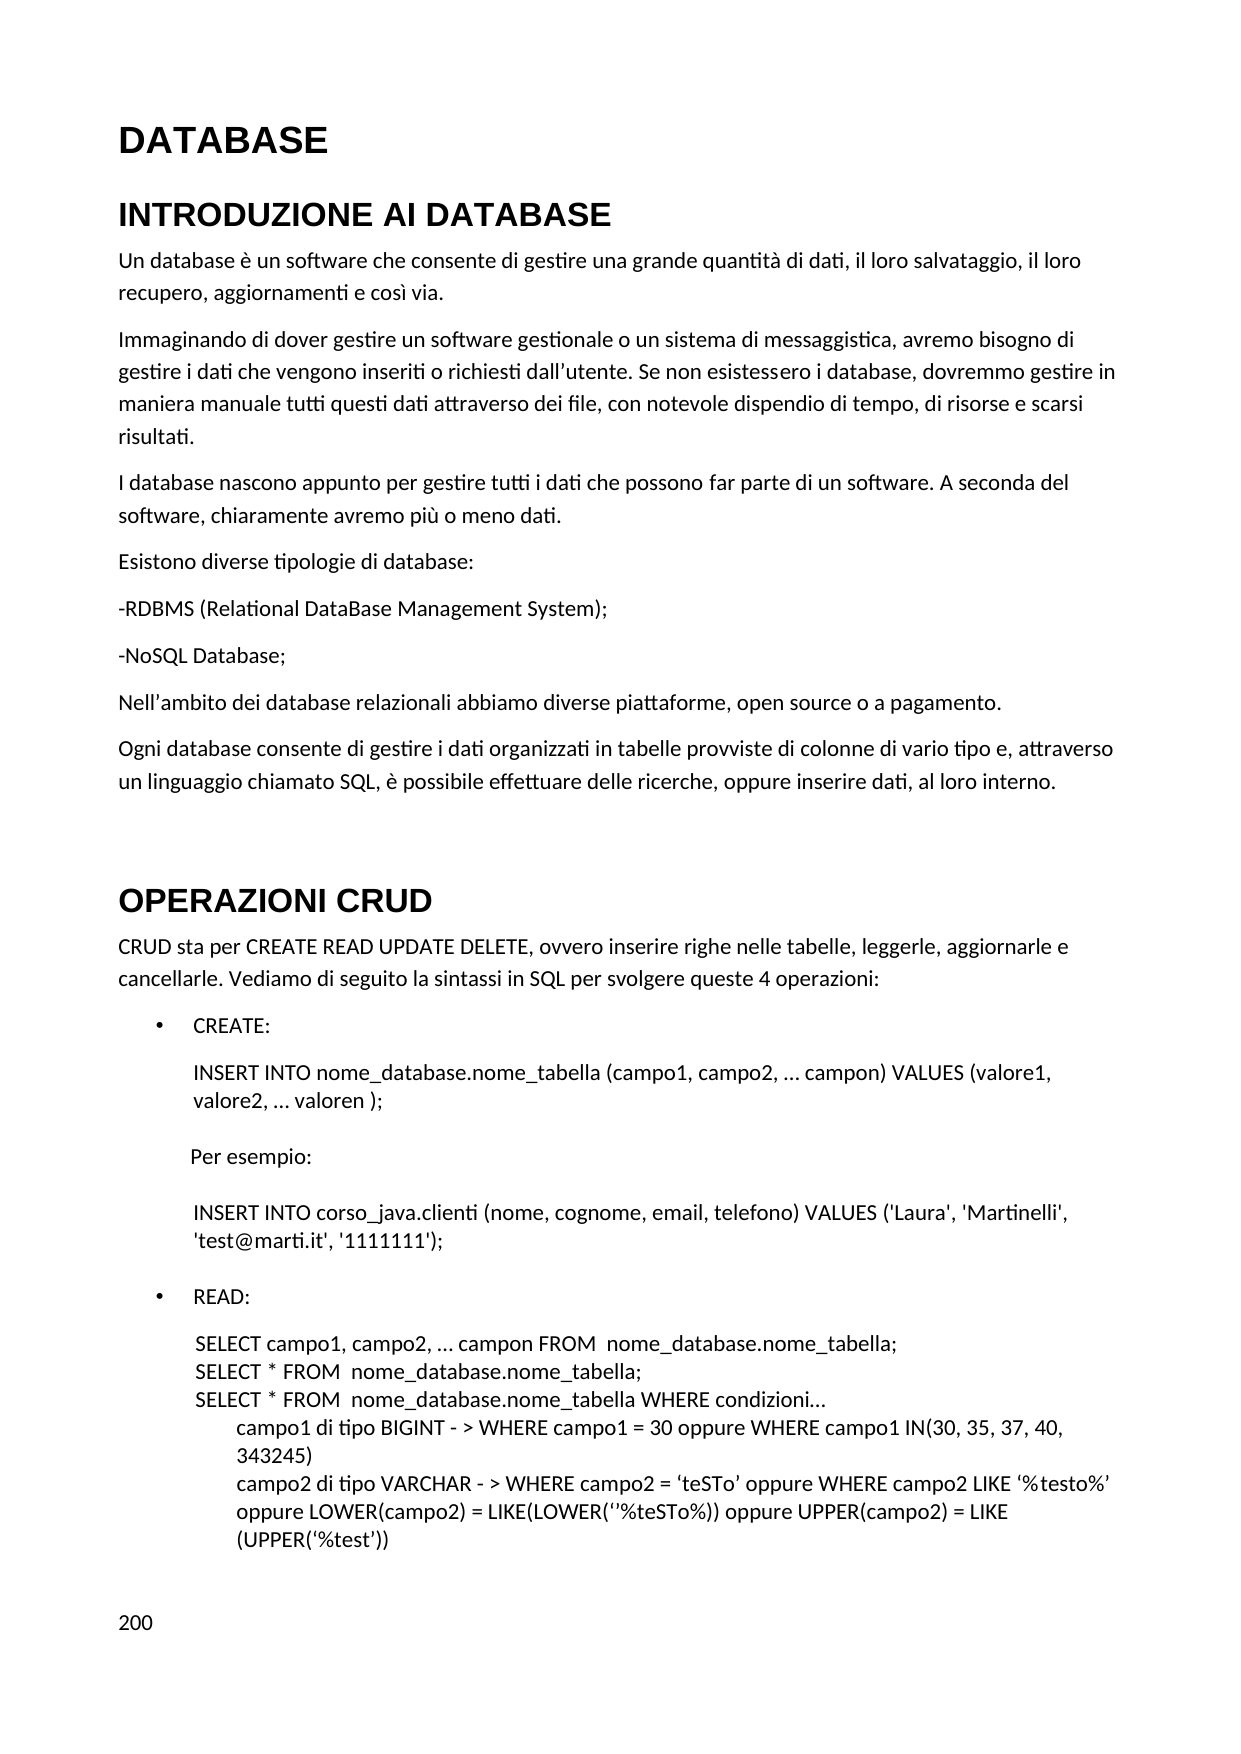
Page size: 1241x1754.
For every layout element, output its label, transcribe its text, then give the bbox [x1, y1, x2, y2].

list CREATE: [156, 1011, 1122, 1039]
text Un database è un software che consente di gestire una grande quantità di dati, il loro salvataggio, il loro recupero, aggiornamenti e così via. [118, 246, 1122, 306]
list INSERT INTO nome_database.nome_tabella (campo1, campo2, … campon) VALUES (valore1, valore2, … valoren ); [156, 1058, 1122, 1114]
subtitle OPERAZIONI CRUD [118, 881, 1122, 920]
text Ogni database consente di gestire i dati organizzati in tabelle provviste di colonne di vario tipo e, attraverso un linguaggio chiamato SQL, è possibile effettuare delle ricerche, oppure inserire dati, al loro interno. [118, 734, 1122, 795]
text -RDBMS (Relational DataBase Management System); [118, 594, 1122, 622]
text Esistono diverse tipologie di database: [118, 547, 1122, 576]
text -NoSQL Database; [118, 641, 1122, 669]
text Immaginando di dover gestire un software gestionale o un sistema di messaggistica, avremo bisogno di gestire i dati che vengono inseriti o richiesti dall’utente. Se non esistessero i database, dovremmo gestire in maniera manuale tutti questi dati attraverso dei file, con notevole dispendio di tempo, di risorse e scarsi risultati. [118, 325, 1122, 450]
text campo2 di tipo VARCHAR - > WHERE campo2 = ‘teSTo’ oppure WHERE campo2 LIKE ‘%testo%’ oppure LOWER(campo2) = LIKE(LOWER(‘’%teSTo%)) oppure UPPER(campo2) = LIKE (UPPER(‘%test’)) [118, 1469, 1122, 1553]
subtitle DATABASE [118, 118, 1122, 162]
text SELECT * FROM nome_database.nome_tabella; [118, 1357, 1122, 1385]
list INSERT INTO corso_java.clienti (nome, cognome, email, telefono) VALUES ('Laura', 'Martinelli', 'test@marti.it', '1111111'); [156, 1198, 1122, 1254]
text campo1 di tipo BIGINT - > WHERE campo1 = 30 oppure WHERE campo1 IN(30, 35, 37, 40, 343245) [118, 1413, 1122, 1469]
text CRUD sta per CREATE READ UPDATE DELETE, ovvero inserire righe nelle tabelle, leggerle, aggiornarle e cancellarle. Vediamo di seguito la sintassi in SQL per svolgere queste 4 operazioni: [118, 932, 1122, 992]
text Per esempio: [118, 1142, 1122, 1170]
text SELECT campo1, campo2, … campon FROM nome_database.nome_tabella; [118, 1329, 1122, 1357]
list READ: [156, 1282, 1122, 1310]
text SELECT * FROM nome_database.nome_tabella WHERE condizioni… [118, 1385, 1122, 1413]
text Nell’ambito dei database relazionali abbiamo diverse piattaforme, open source o a pagamento. [118, 688, 1122, 716]
subtitle INTRODUZIONE AI DATABASE [118, 195, 1122, 234]
text I database nascono appunto per gestire tutti i dati che possono far parte di un software. A seconda del software, chiaramente avremo più o meno dati. [118, 468, 1122, 529]
